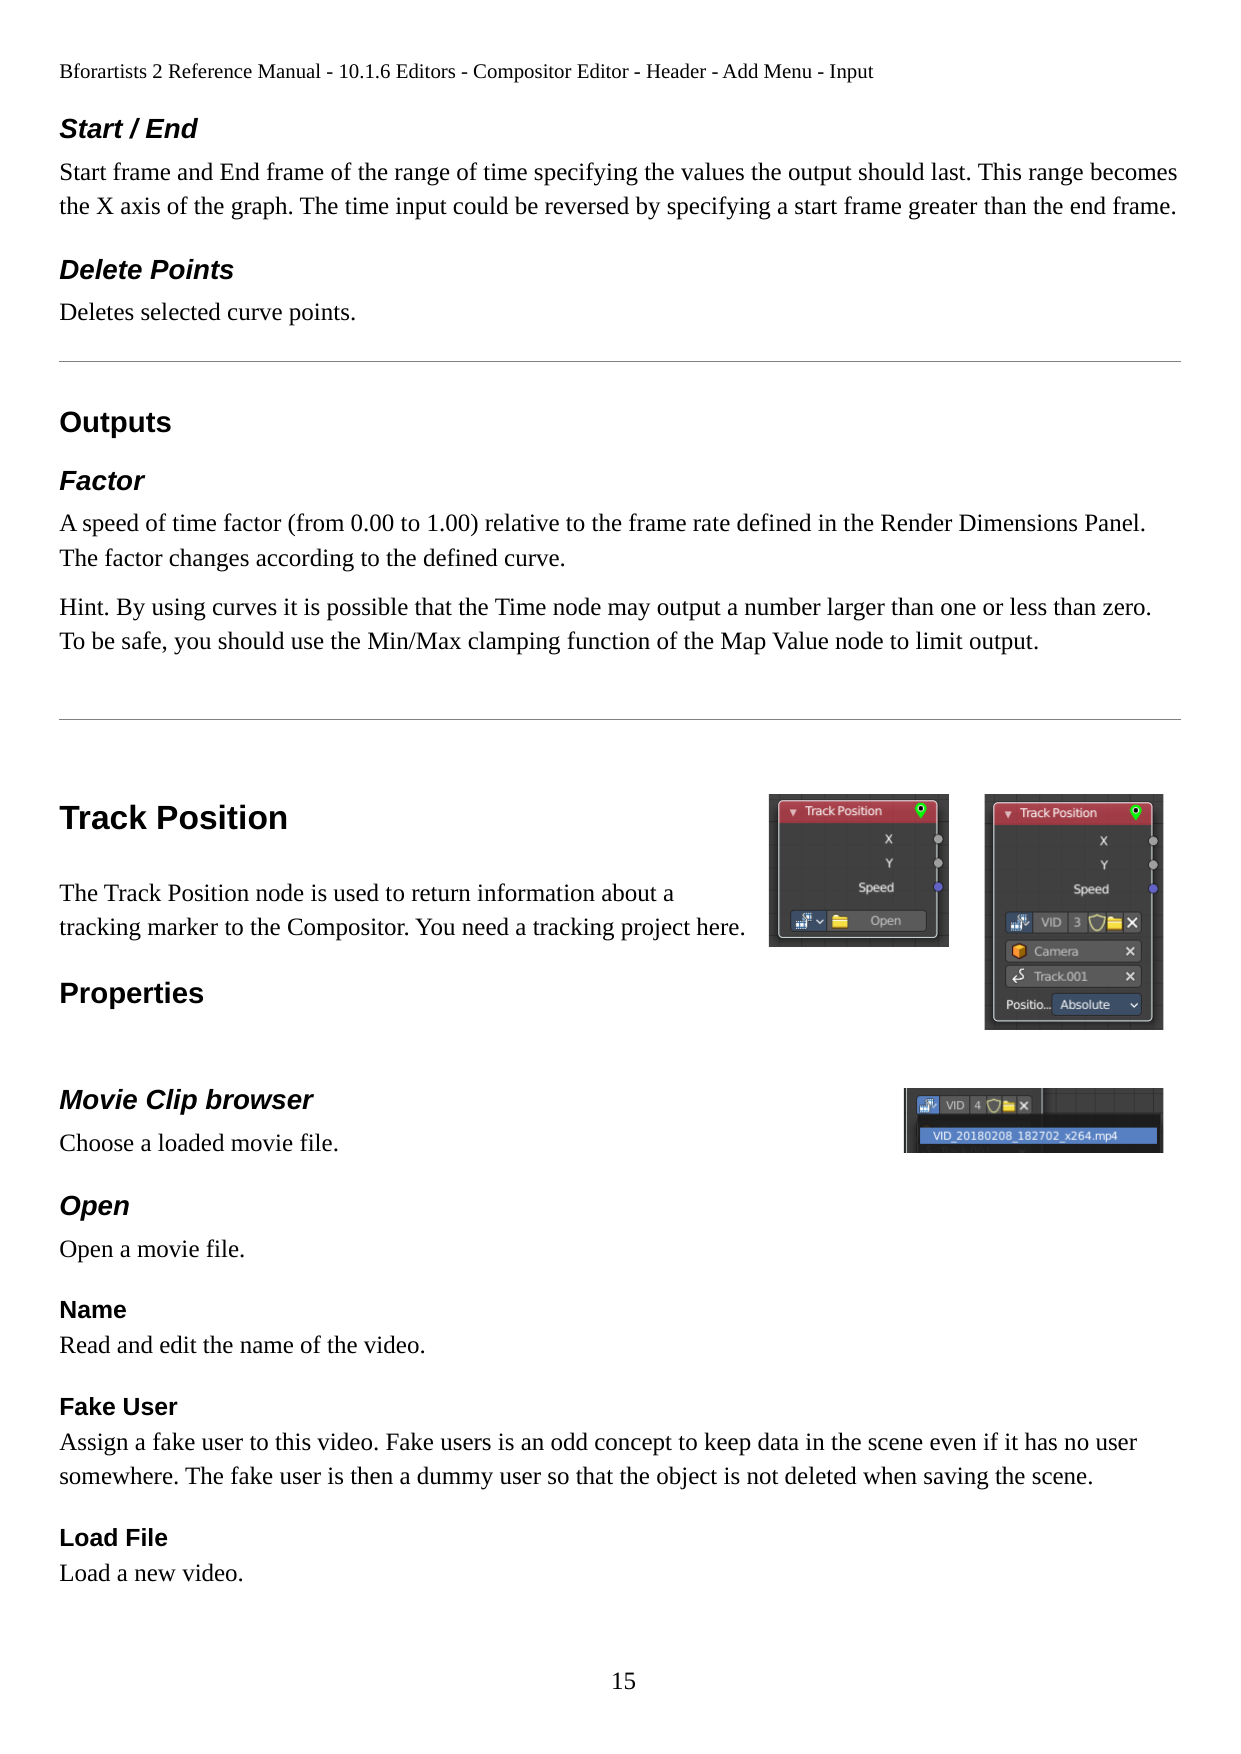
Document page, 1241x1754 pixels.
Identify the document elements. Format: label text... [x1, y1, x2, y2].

subtitle Properties [59, 976, 984, 1010]
subtitle [1164, 976, 1181, 1010]
subtitle Open [59, 1190, 1181, 1222]
picture [903, 1088, 1164, 1153]
text Assign a fake user to this video. Fake users is an odd concept to keep data in the scene even if it has no user somewhere. The fake user is then a dummy user so that the object is not deleted when saving the scene. [59, 1427, 1181, 1490]
text Choose a loaded movie file. [59, 1128, 1181, 1157]
text Load a new video. [59, 1558, 1181, 1586]
subtitle Start / End [59, 113, 1181, 144]
subtitle [1164, 798, 1181, 837]
text Deletes selected curve points. [59, 297, 1181, 326]
picture [768, 794, 949, 947]
subtitle Movie Clip browser [59, 1084, 1181, 1116]
subtitle Track Position [59, 798, 768, 837]
subtitle Factor [59, 464, 1181, 496]
text Hint. By using curves it is possible that the Time node may output a number larger than one or less than zero. To be safe, you should use the Min/Max clamping function of the Map Value node to limit output. [59, 592, 1181, 655]
subtitle Outputs [59, 405, 1181, 439]
text A speed of time factor (from 0.00 to 1.00) relative to the frame rate defined in the Render Dimensions Panel. The factor changes according to the defined curve. [59, 508, 1181, 572]
subtitle Delete Points [59, 253, 1181, 285]
picture [984, 794, 1164, 1030]
subtitle Fake User [59, 1392, 1181, 1421]
text Open a movie file. [59, 1234, 1181, 1263]
text Read and edit the name of the video. [59, 1330, 1181, 1359]
subtitle Load File [59, 1523, 1181, 1551]
subtitle [949, 798, 984, 837]
text Start frame and End frame of the range of time specifying the values the output should last. This range becomes the X axis of the graph. The time input could be reversed by specifying a start frame greater than the end frame. [59, 157, 1181, 220]
text The Track Position node is used to return information about a tracking marker to the Compositor. You need a tracking project here. [59, 878, 768, 941]
subtitle Name [59, 1296, 1181, 1324]
